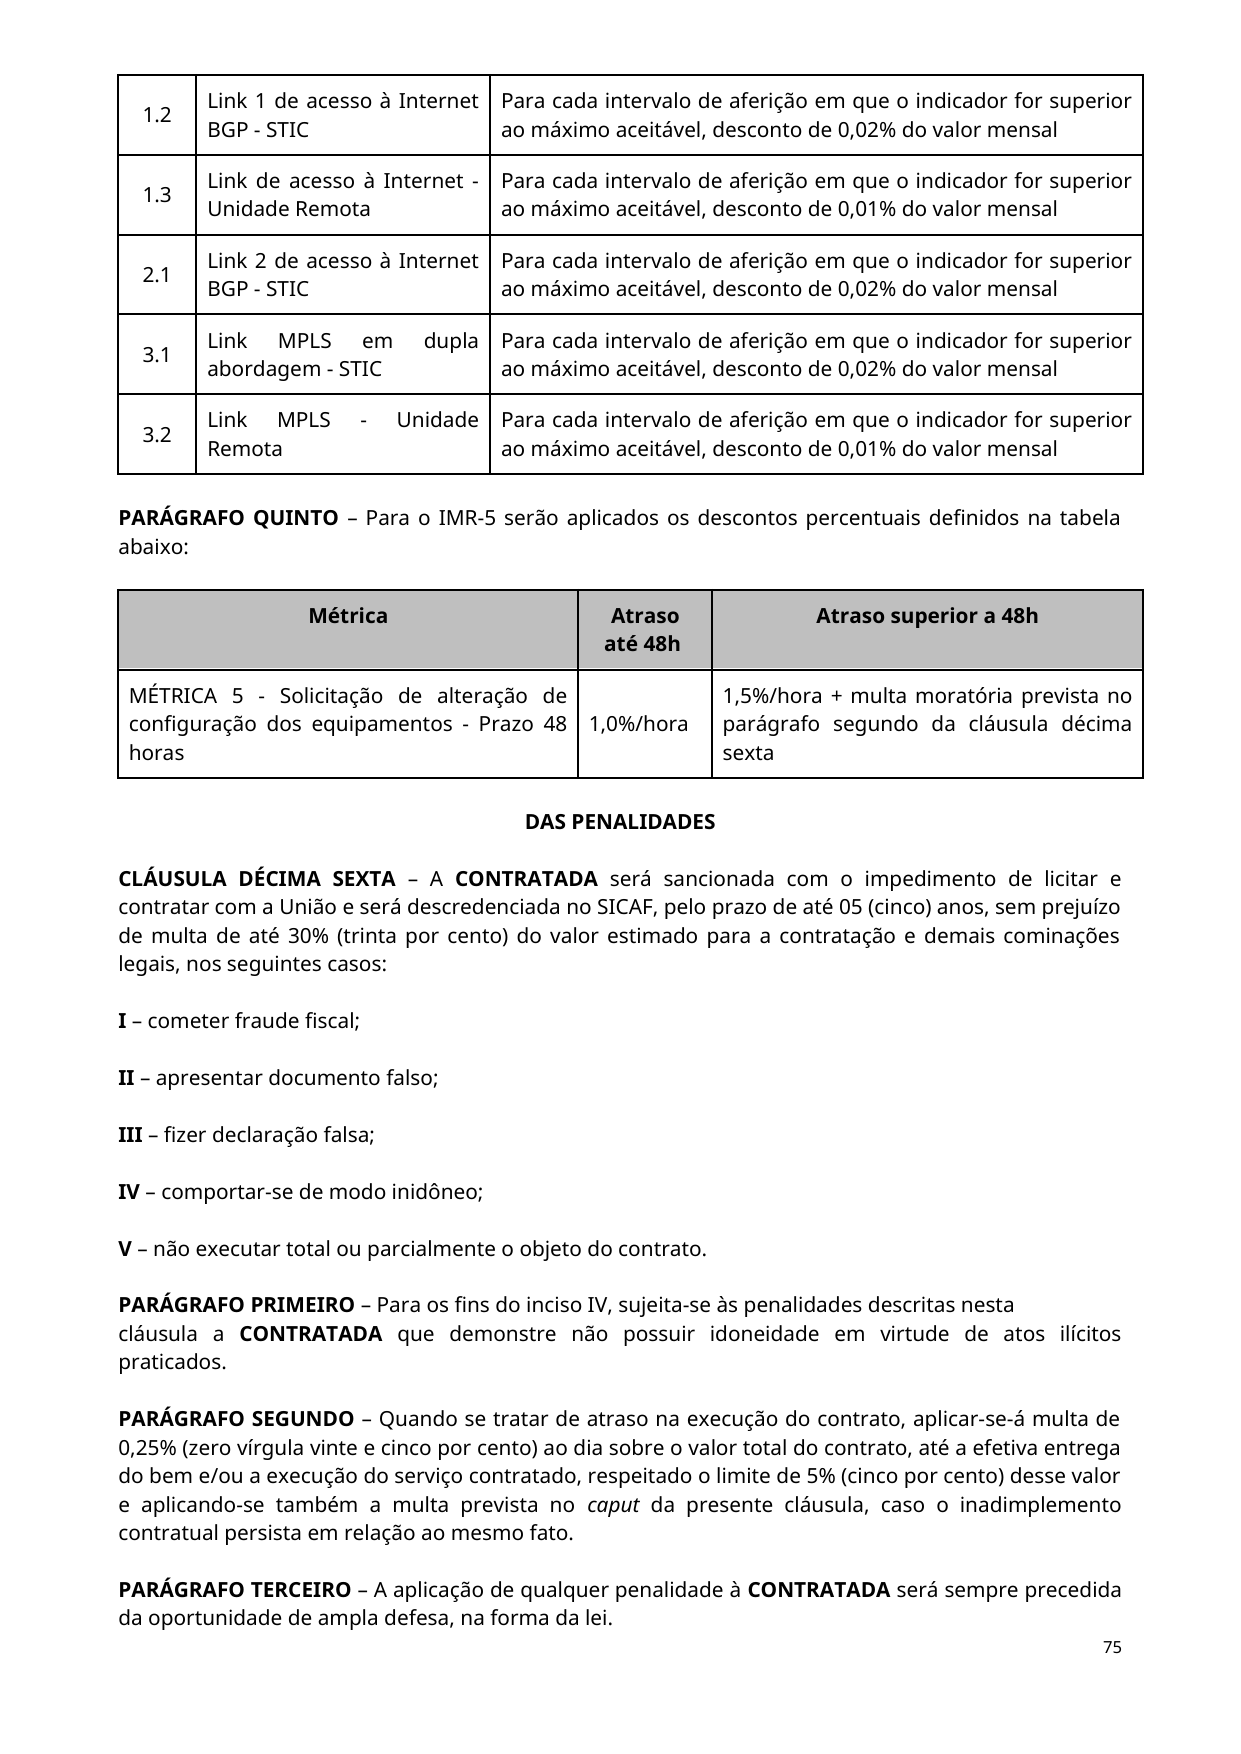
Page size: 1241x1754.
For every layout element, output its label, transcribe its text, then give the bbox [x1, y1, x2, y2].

text IV – comportar-se de modo inidôneo; [118, 1177, 1122, 1205]
table_cell 3.2 [119, 395, 195, 473]
table_header Atraso até 48h [579, 591, 711, 668]
table_cell Para cada intervalo de aferição em que o indicador for superior ao máximo aceitável, desconto de 0,02% do valor mensal [491, 236, 1142, 313]
table_cell 1,0%/hora [579, 671, 711, 777]
text PARÁGRAFO TERCEIRO – A aplicação de qualquer penalidade à CONTRATADA será sempre precedida da oportunidade de ampla defesa, na forma da lei. [118, 1575, 1122, 1632]
text PARÁGRAFO QUINTO – Para o IMR-5 serão aplicados os descontos percentuais definidos na tabela abaixo: [118, 503, 1122, 560]
text PARÁGRAFO SEGUNDO – Quando se tratar de atraso na execução do contrato, aplicar-se-á multa de 0,25% (zero vírgula vinte e cinco por cento) ao dia sobre o valor total do contrato, até a efetiva entrega do bem e/ou a execução do serviço contratado, respeitado o limite de 5% (cinco por cento) desse valor e aplicando-se também a multa prevista no caput da presente cláusula, caso o inadimplemento contratual persista em relação ao mesmo fato. [118, 1404, 1122, 1547]
table_cell Para cada intervalo de aferição em que o indicador for superior ao máximo aceitável, desconto de 0,02% do valor mensal [491, 76, 1142, 154]
text CLÁUSULA DÉCIMA SEXTA – A CONTRATADA será sancionada com o impedimento de licitar e contratar com a União e será descredenciada no SICAF, pelo prazo de até 05 (cinco) anos, sem prejuízo de multa de até 30% (trinta por cento) do valor estimado para a contratação e demais cominações legais, nos seguintes casos: [118, 864, 1122, 978]
table_cell 2.1 [119, 236, 195, 313]
table_cell Link de acesso à Internet - Unidade Remota [197, 156, 489, 233]
text PARÁGRAFO PRIMEIRO – Para os fins do inciso IV, sujeita-se às penalidades descritas nesta [118, 1291, 1122, 1319]
table_cell MÉTRICA 5 - Solicitação de alteração de configuração dos equipamentos - Prazo 48 horas [119, 671, 577, 777]
table_cell 1,5%/hora + multa moratória prevista no parágrafo segundo da cláusula décima sexta [713, 671, 1142, 777]
table_cell 1.3 [119, 156, 195, 233]
text DAS PENALIDADES [118, 807, 1122, 836]
table_cell Para cada intervalo de aferição em que o indicador for superior ao máximo aceitável, desconto de 0,01% do valor mensal [491, 395, 1142, 473]
text cláusula a CONTRATADA que demonstre não possuir idoneidade em virtude de atos ilícitos praticados. [118, 1319, 1122, 1376]
text III – fizer declaração falsa; [118, 1120, 1122, 1148]
text I – cometer fraude fiscal; [118, 1006, 1122, 1035]
table_cell Link MPLS - Unidade Remota [197, 395, 489, 473]
text V – não executar total ou parcialmente o objeto do contrato. [118, 1234, 1122, 1262]
table_cell 1.2 [119, 76, 195, 154]
text II – apresentar documento falso; [118, 1063, 1122, 1092]
table_header Atraso superior a 48h [713, 591, 1142, 668]
table_cell Para cada intervalo de aferição em que o indicador for superior ao máximo aceitável, desconto de 0,02% do valor mensal [491, 315, 1142, 393]
table_header Métrica [119, 591, 577, 668]
table_cell 3.1 [119, 315, 195, 393]
table_cell Link MPLS em dupla abordagem - STIC [197, 315, 489, 393]
table_cell Link 1 de acesso à Internet BGP - STIC [197, 76, 489, 154]
table_cell Para cada intervalo de aferição em que o indicador for superior ao máximo aceitável, desconto de 0,01% do valor mensal [491, 156, 1142, 233]
table_cell Link 2 de acesso à Internet BGP - STIC [197, 236, 489, 313]
